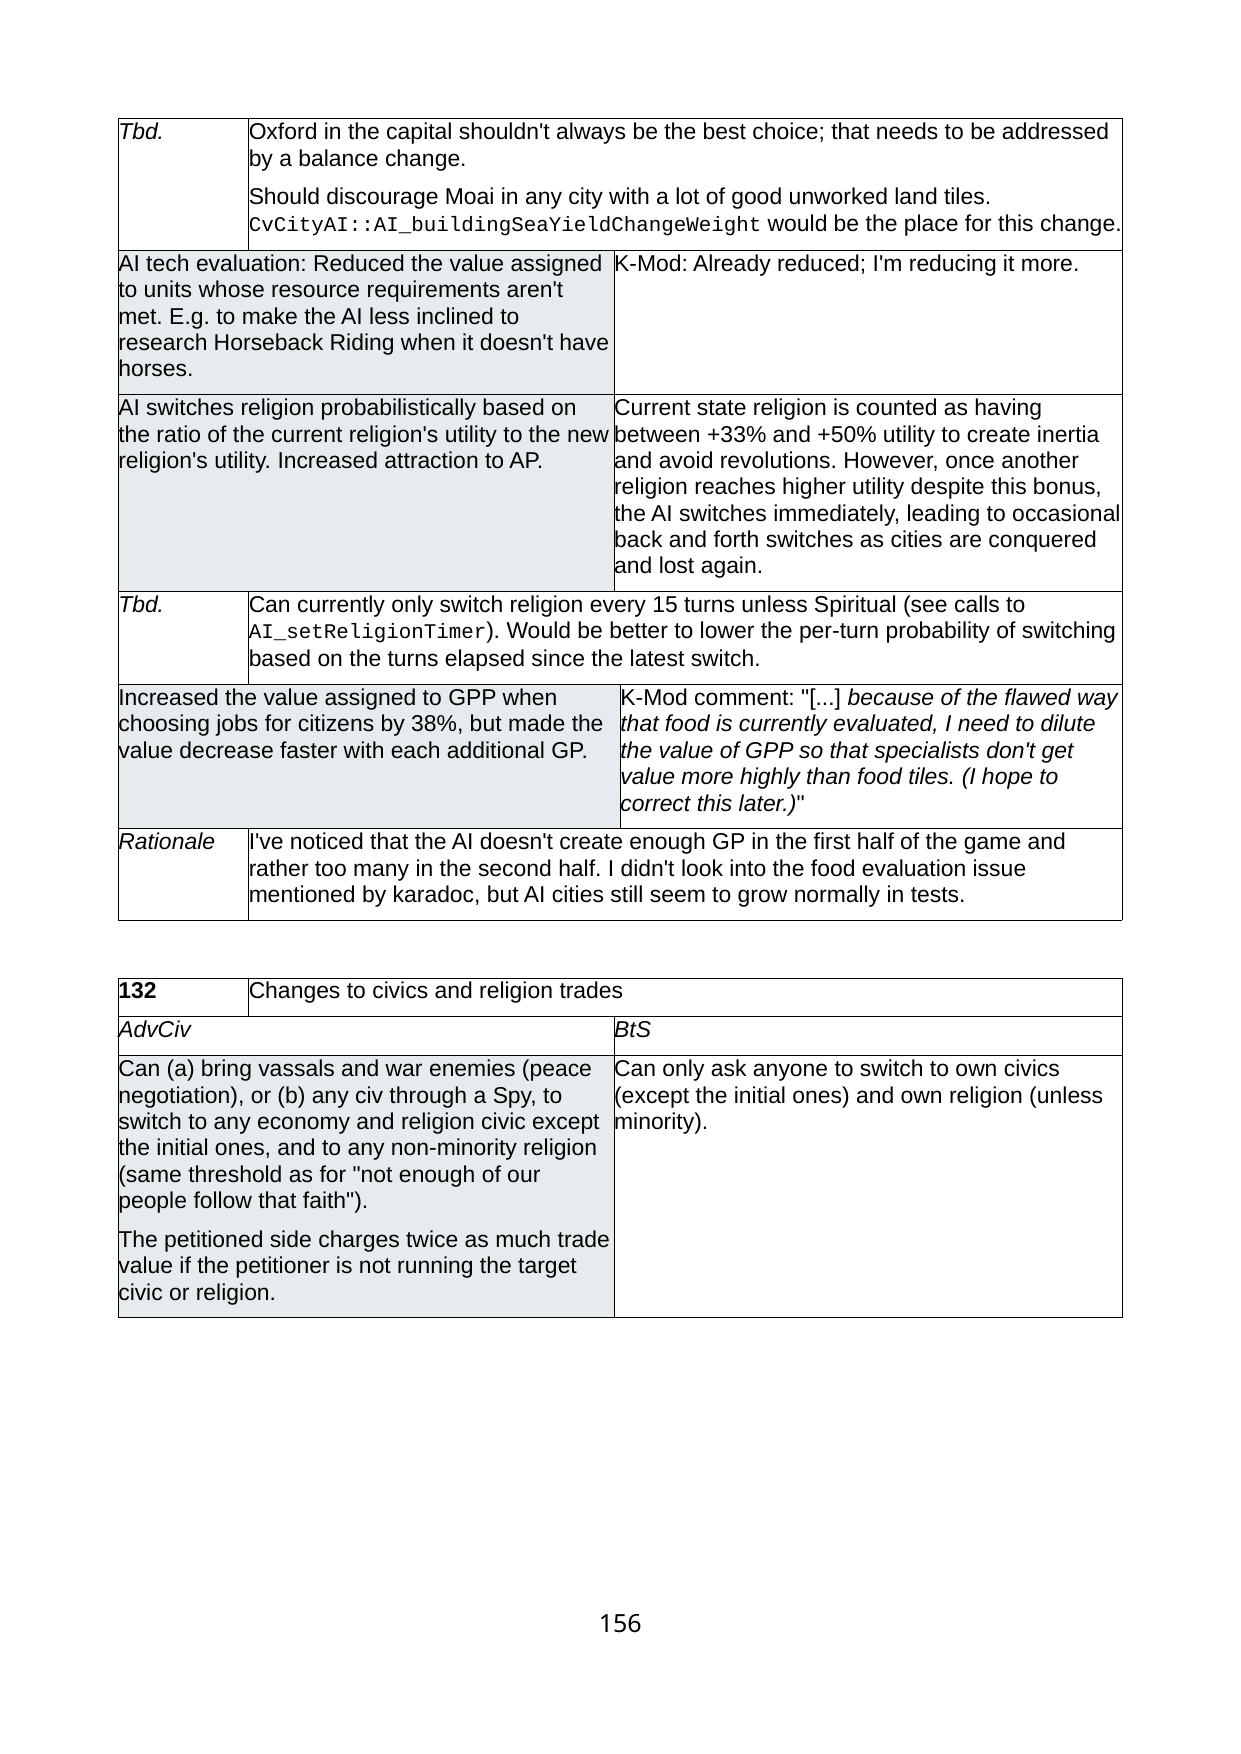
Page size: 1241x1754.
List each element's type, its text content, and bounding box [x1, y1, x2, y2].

table_header 132 [119, 979, 248, 1016]
table_cell Tbd. [119, 119, 248, 250]
table_cell Can only ask anyone to switch to own civics (except the initial ones) and own religion (unless minority). [615, 1056, 1122, 1317]
table_header Changes to civics and religion trades [249, 979, 1122, 1016]
table_cell K-Mod comment: "[...] because of the flawed way that food is currently evaluated, I need to dilute the value of GPP so that specialists don't get value more highly than food tiles. (I hope to correct this later.)" [621, 685, 1122, 828]
table_cell Tbd. [119, 592, 248, 684]
table_cell AI switches religion probabilistically based on the ratio of the current religion's utility to the new religion's utility. Increased attraction to AP. [119, 395, 614, 591]
table_cell AdvCiv [119, 1017, 614, 1055]
table_cell Oxford in the capital shouldn't always be the best choice; that needs to be addressed by a balance change. Should discourage Moai in any city with a lot of good unworked land tiles. CvCityAI::AI_buildingSeaYieldChangeWeight would be the place for this change. [249, 119, 1122, 250]
table_cell BtS [615, 1017, 1122, 1055]
table_cell Rationale [119, 829, 248, 920]
table_cell Can (a) bring vassals and war enemies (peace negotiation), or (b) any civ through a Spy, to switch to any economy and religion civic except the initial ones, and to any non-minority religion (same threshold as for "not enough of our people follow that faith"). The petitioned side charges twice as much trade value if the petitioner is not running the target civic or religion. [119, 1056, 614, 1317]
table_cell K-Mod: Already reduced; I'm reducing it more. [615, 251, 1122, 394]
table_cell I've noticed that the AI doesn't create enough GP in the first half of the game and rather too many in the second half. I didn't look into the food evaluation issue mentioned by karadoc, but AI cities still seem to grow normally in tests. [249, 829, 1122, 920]
table_cell Increased the value assigned to GPP when choosing jobs for citizens by 38%, but made the value decrease faster with each additional GP. [119, 685, 620, 828]
table_cell Can currently only switch religion every 15 turns unless Spiritual (see calls to AI_setReligionTimer). Would be better to lower the per-turn probability of switching based on the turns elapsed since the latest switch. [249, 592, 1122, 684]
table_cell AI tech evaluation: Reduced the value assigned to units whose resource requirements aren't met. E.g. to make the AI less inclined to research Horseback Riding when it doesn't have horses. [119, 251, 614, 394]
table_cell Current state religion is counted as having between +33% and +50% utility to create inertia and avoid revolutions. However, once another religion reaches higher utility despite this bonus, the AI switches immediately, leading to occasional back and forth switches as cities are conquered and lost again. [615, 395, 1122, 591]
